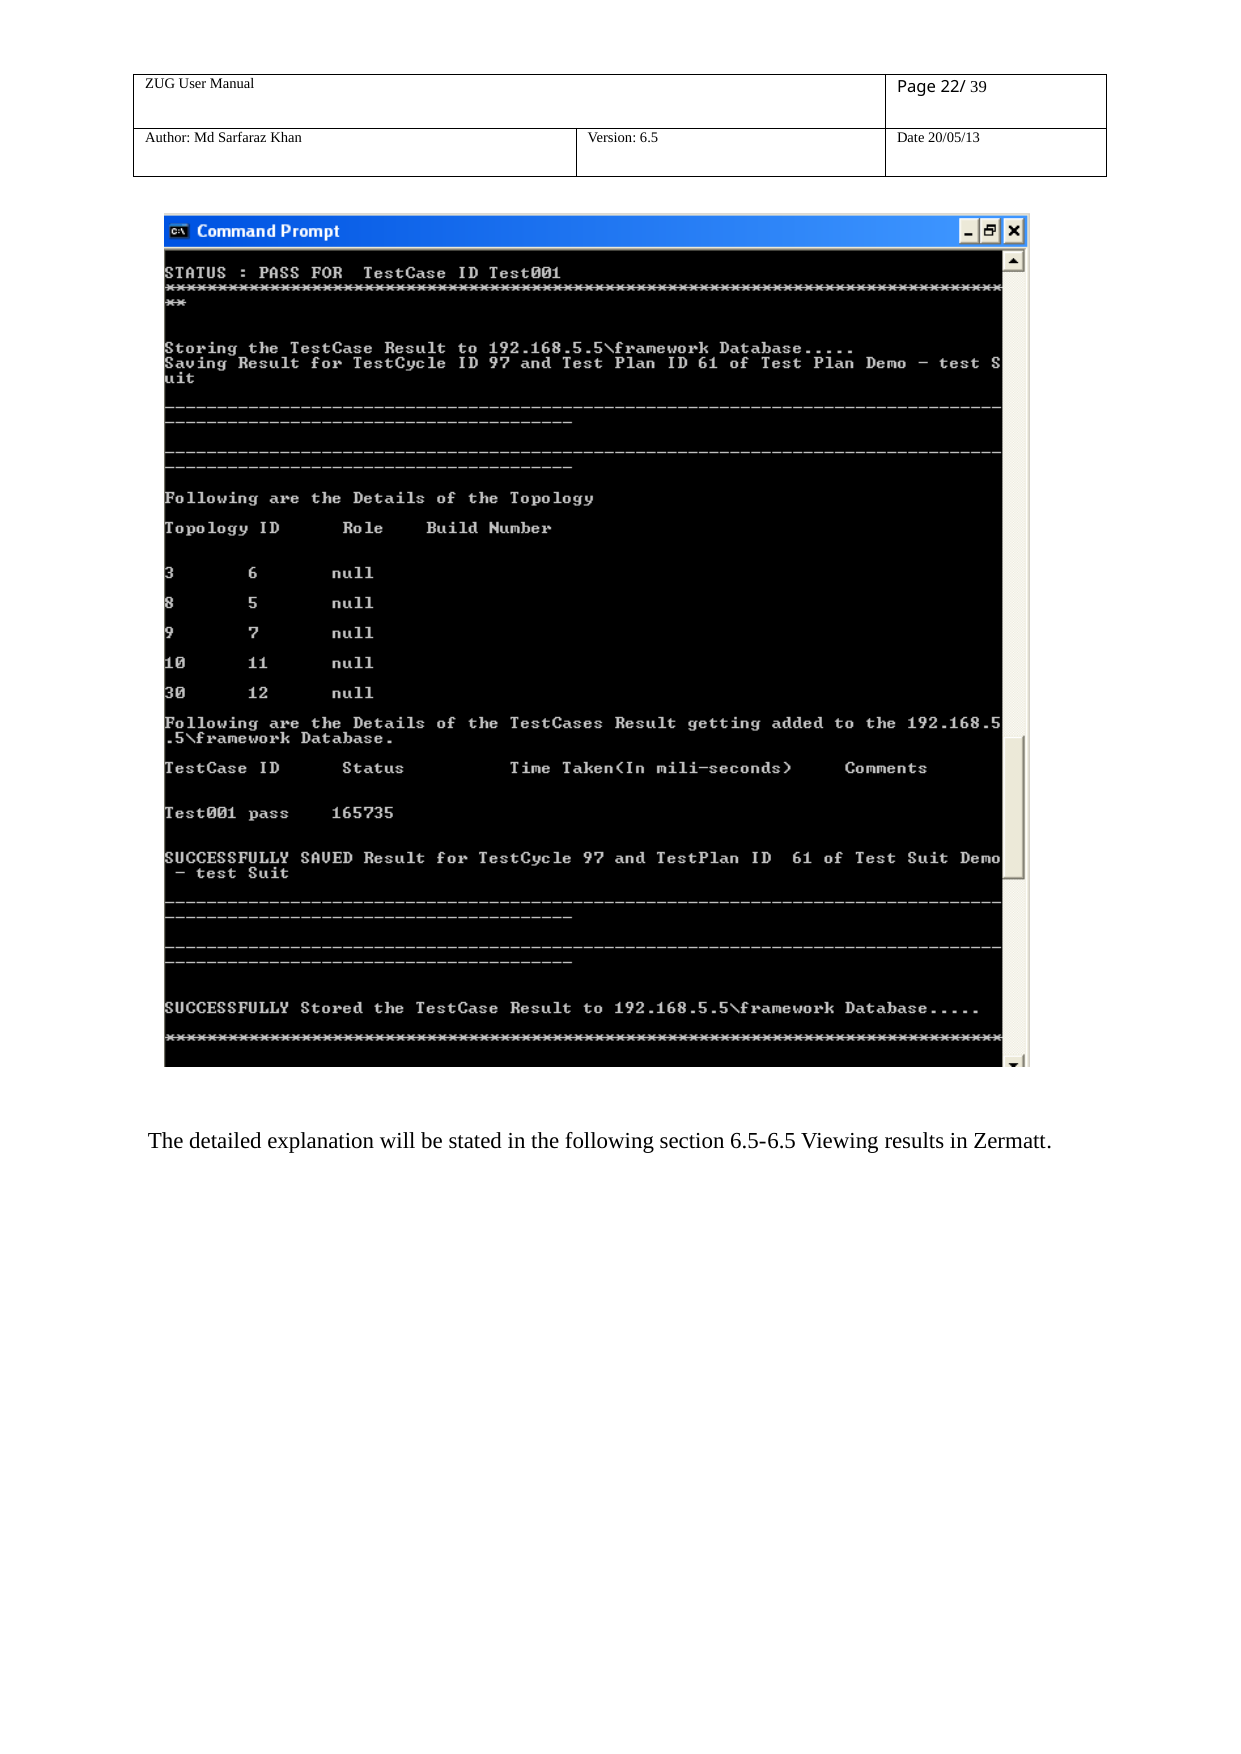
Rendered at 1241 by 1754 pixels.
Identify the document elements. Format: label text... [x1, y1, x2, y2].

picture [164, 212, 1030, 1067]
text The detailed explanation will be stated in the following section 6.5-6.5 Viewing results in Zermatt. [148, 1127, 1092, 1154]
